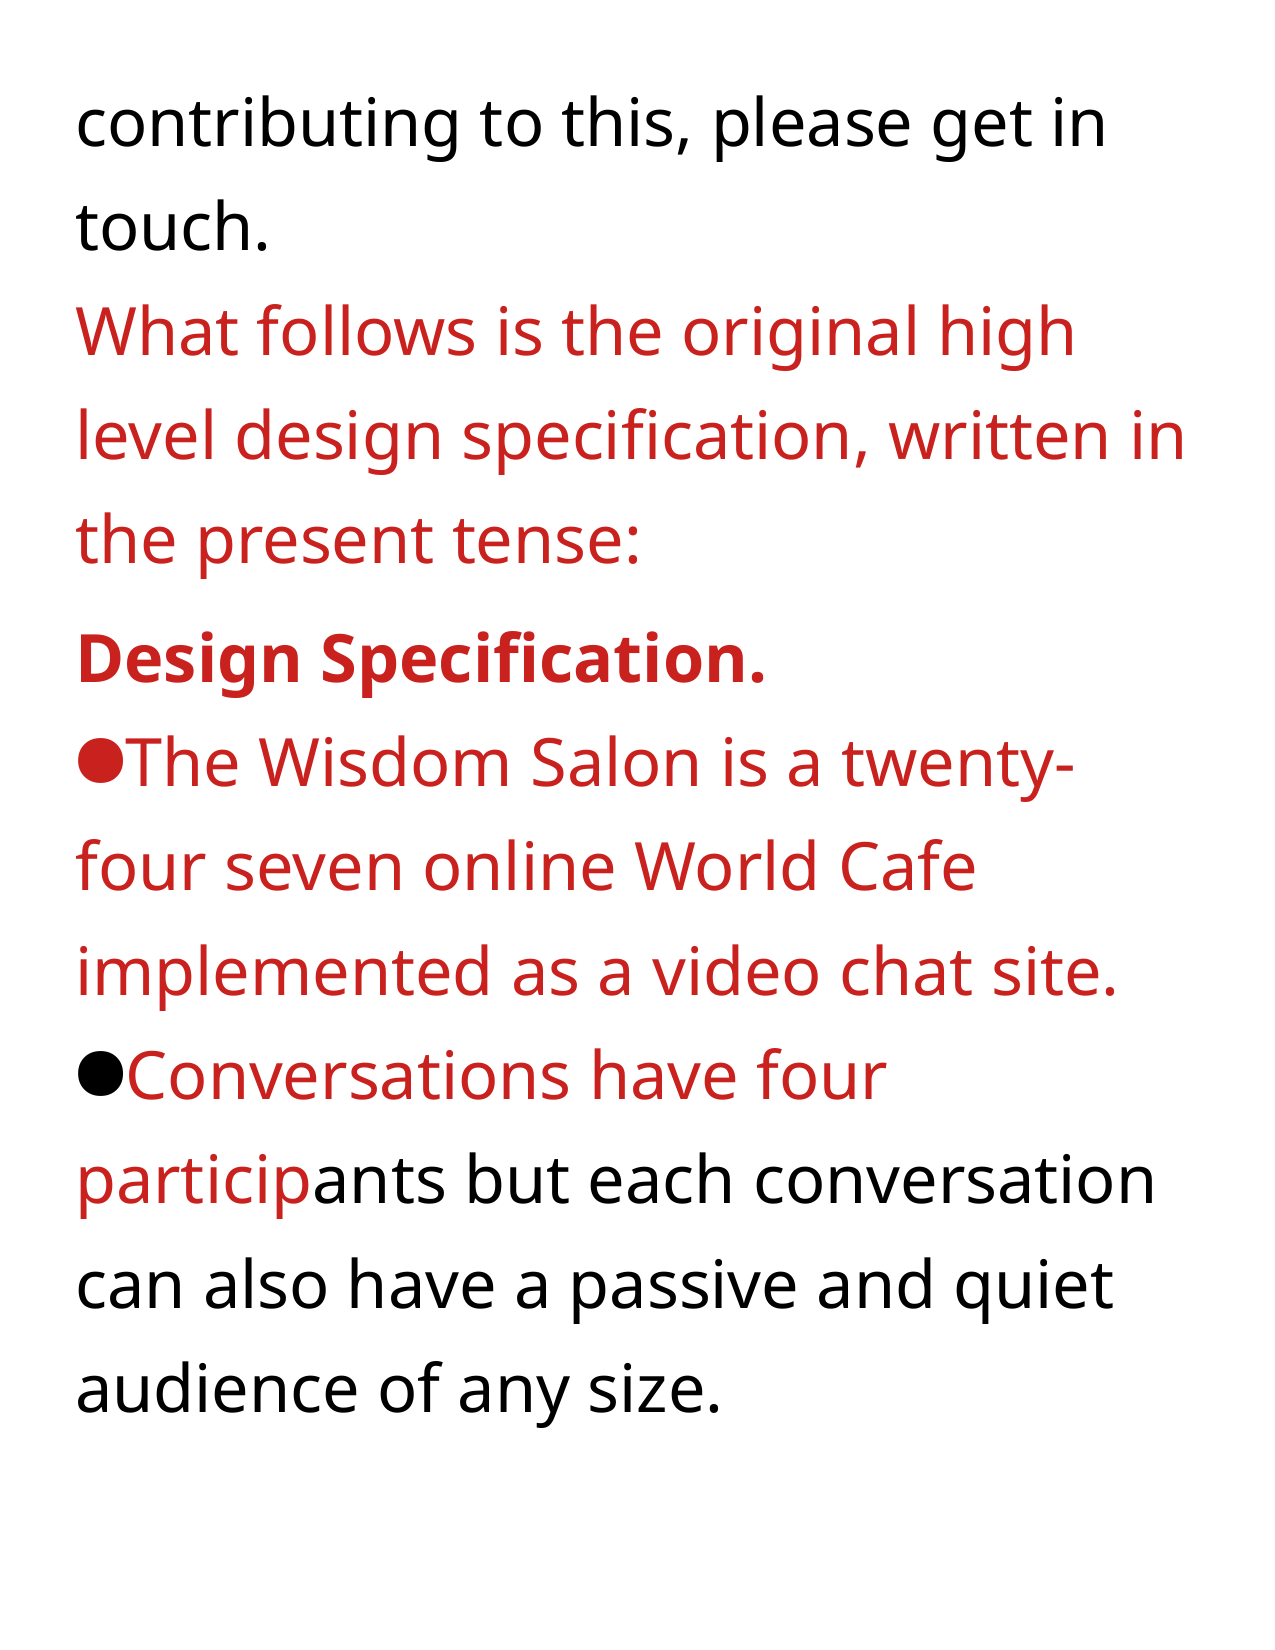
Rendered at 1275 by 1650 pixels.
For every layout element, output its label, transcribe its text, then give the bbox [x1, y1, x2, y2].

list The Wisdom Salon is a twenty-four seven online World Cafe implemented as a video chat site. [75, 715, 1200, 1014]
text What follows is the original high level design specification, written in the present tense: [75, 284, 1200, 583]
list Conversations have four participants but each conversation can also have a passive and quiet audience of any size. [75, 1028, 1200, 1432]
text contributing to this, please get in touch. [75, 75, 1200, 270]
subtitle Design Specification. [75, 611, 1200, 702]
